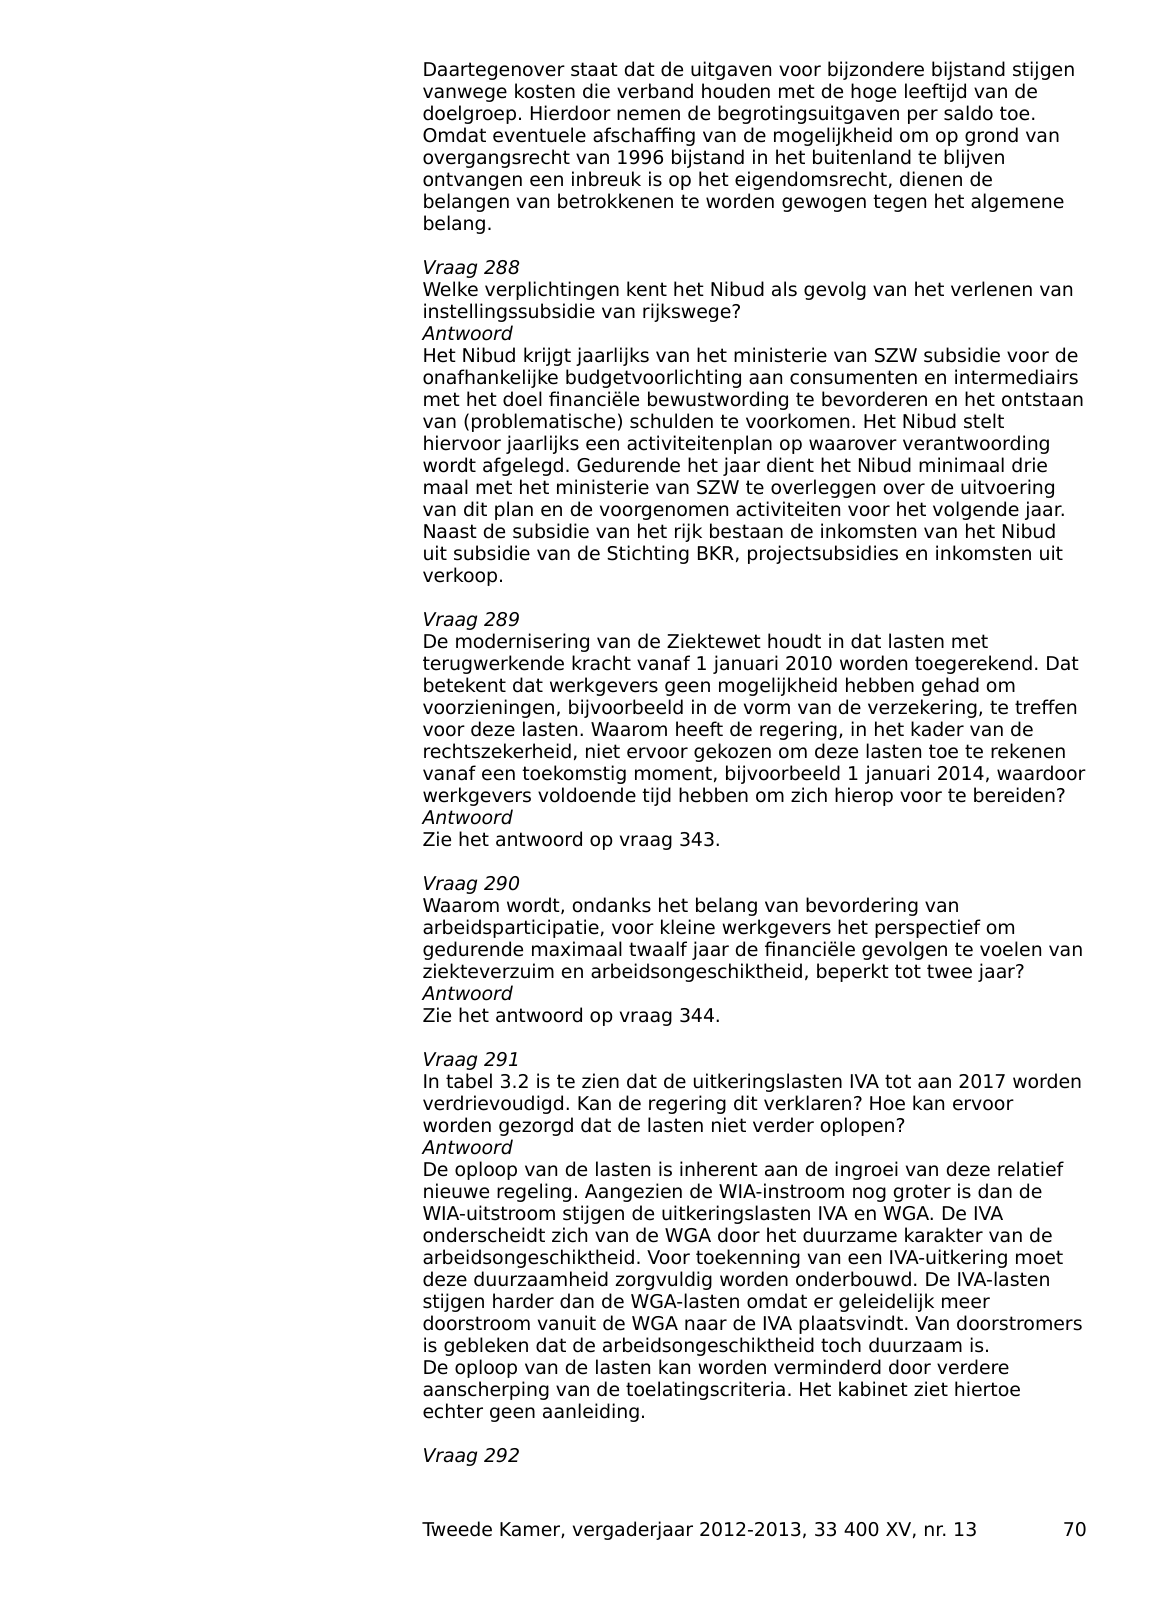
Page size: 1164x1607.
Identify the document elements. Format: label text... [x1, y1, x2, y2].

text Antwoord [422, 983, 1087, 1005]
text Zie het antwoord op vraag 344. [422, 1005, 1087, 1027]
text Vraag 291 [422, 1049, 1087, 1071]
text Vraag 288 [422, 257, 1087, 279]
text In tabel 3.2 is te zien dat de uitkeringslasten IVA tot aan 2017 worden verdrievoudigd. Kan de regering dit verklaren? Hoe kan ervoor worden gezorgd dat de lasten niet verder oplopen? [422, 1071, 1087, 1137]
text Omdat eventuele afschaffing van de mogelijkheid om op grond van overgangsrecht van 1996 bijstand in het buitenland te blijven ontvangen een inbreuk is op het eigendomsrecht, dienen de belangen van betrokkenen te worden gewogen tegen het algemene belang. [422, 125, 1087, 235]
text Antwoord [422, 807, 1087, 829]
text Vraag 292 [422, 1445, 1087, 1467]
text De modernisering van de Ziektewet houdt in dat lasten met terugwerkende kracht vanaf 1 januari 2010 worden toegerekend. Dat betekent dat werkgevers geen mogelijkheid hebben gehad om voorzieningen, bijvoorbeeld in de vorm van de verzekering, te treffen voor deze lasten. Waarom heeft de regering, in het kader van de rechtszekerheid, niet ervoor gekozen om deze lasten toe te rekenen vanaf een toekomstig moment, bijvoorbeeld 1 januari 2014, waardoor werkgevers voldoende tijd hebben om zich hierop voor te bereiden? [422, 631, 1087, 807]
text Vraag 289 [422, 609, 1087, 631]
text Daartegenover staat dat de uitgaven voor bijzondere bijstand stijgen vanwege kosten die verband houden met de hoge leeftijd van de doelgroep. Hierdoor nemen de begrotingsuitgaven per saldo toe. [422, 59, 1087, 125]
text Welke verplichtingen kent het Nibud als gevolg van het verlenen van instellingssubsidie van rijkswege? [422, 279, 1087, 323]
text Het Nibud krijgt jaarlijks van het ministerie van SZW subsidie voor de onafhankelijke budgetvoorlichting aan consumenten en intermediairs met het doel financiële bewustwording te bevorderen en het ontstaan van (problematische) schulden te voorkomen. Het Nibud stelt hiervoor jaarlijks een activiteitenplan op waarover verantwoording wordt afgelegd. Gedurende het jaar dient het Nibud minimaal drie maal met het ministerie van SZW te overleggen over de uitvoering van dit plan en de voorgenomen activiteiten voor het volgende jaar. Naast de subsidie van het rijk bestaan de inkomsten van het Nibud uit subsidie van de Stichting BKR, projectsubsidies en inkomsten uit verkoop. [422, 345, 1087, 587]
text Waarom wordt, ondanks het belang van bevordering van arbeidsparticipatie, voor kleine werkgevers het perspectief om gedurende maximaal twaalf jaar de financiële gevolgen te voelen van ziekteverzuim en arbeidsongeschiktheid, beperkt tot twee jaar? [422, 895, 1087, 983]
text Vraag 290 [422, 873, 1087, 895]
text Zie het antwoord op vraag 343. [422, 829, 1087, 851]
text De oploop van de lasten is inherent aan de ingroei van deze relatief nieuwe regeling. Aangezien de WIA-instroom nog groter is dan de WIA-uitstroom stijgen de uitkeringslasten IVA en WGA. De IVA onderscheidt zich van de WGA door het duurzame karakter van de arbeidsongeschiktheid. Voor toekenning van een IVA-uitkering moet deze duurzaamheid zorgvuldig worden onderbouwd. De IVA-lasten stijgen harder dan de WGA-lasten omdat er geleidelijk meer doorstroom vanuit de WGA naar de IVA plaatsvindt. Van doorstromers is gebleken dat de arbeidsongeschiktheid toch duurzaam is. [422, 1159, 1087, 1357]
text Antwoord [422, 323, 1087, 345]
text De oploop van de lasten kan worden verminderd door verdere aanscherping van de toelatingscriteria. Het kabinet ziet hiertoe echter geen aanleiding. [422, 1357, 1087, 1423]
text Antwoord [422, 1137, 1087, 1159]
